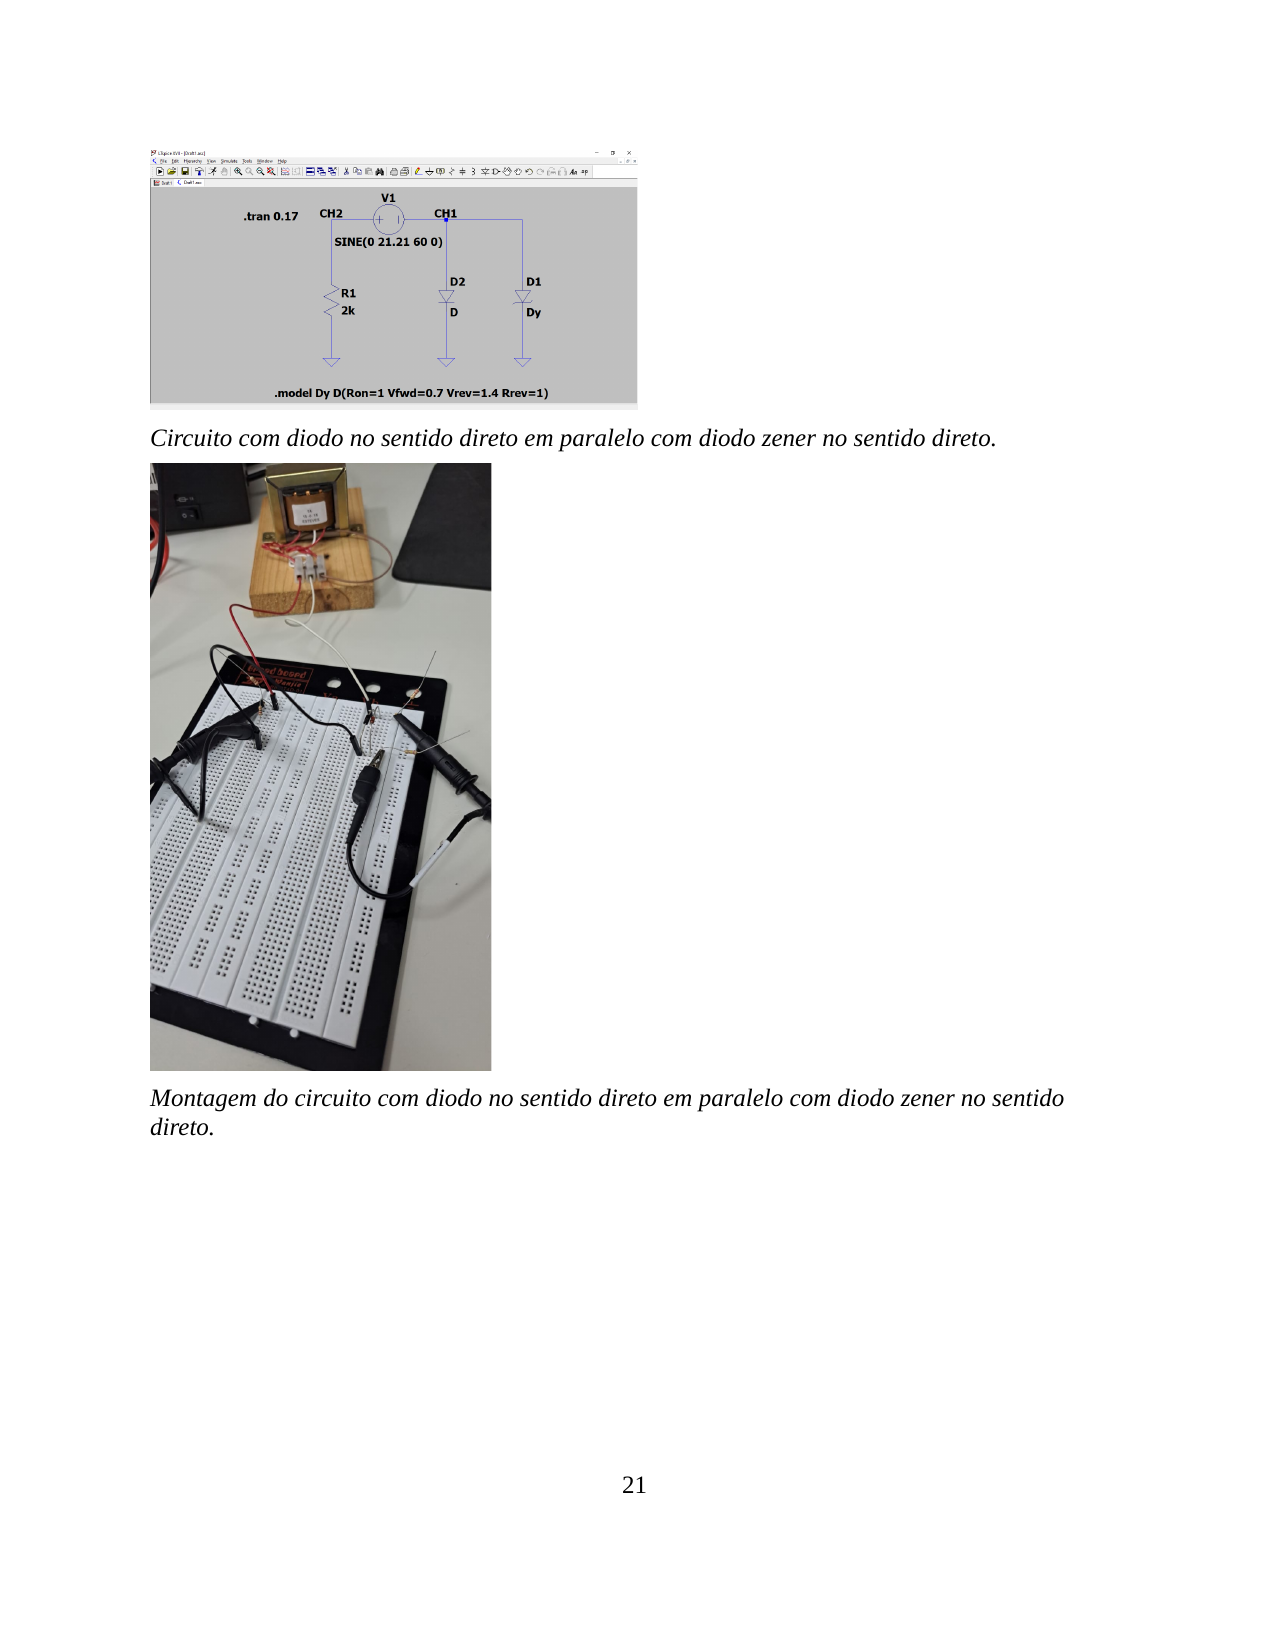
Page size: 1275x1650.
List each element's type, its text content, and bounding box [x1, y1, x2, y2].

picture [150, 463, 492, 1071]
text Circuito com diodo no sentido direto em paralelo com diodo zener no sentido direto. [150, 423, 1125, 451]
picture [150, 150, 638, 410]
text Montagem do circuito com diodo no sentido direto em paralelo com diodo zener no sentido direto. [150, 1083, 1125, 1141]
